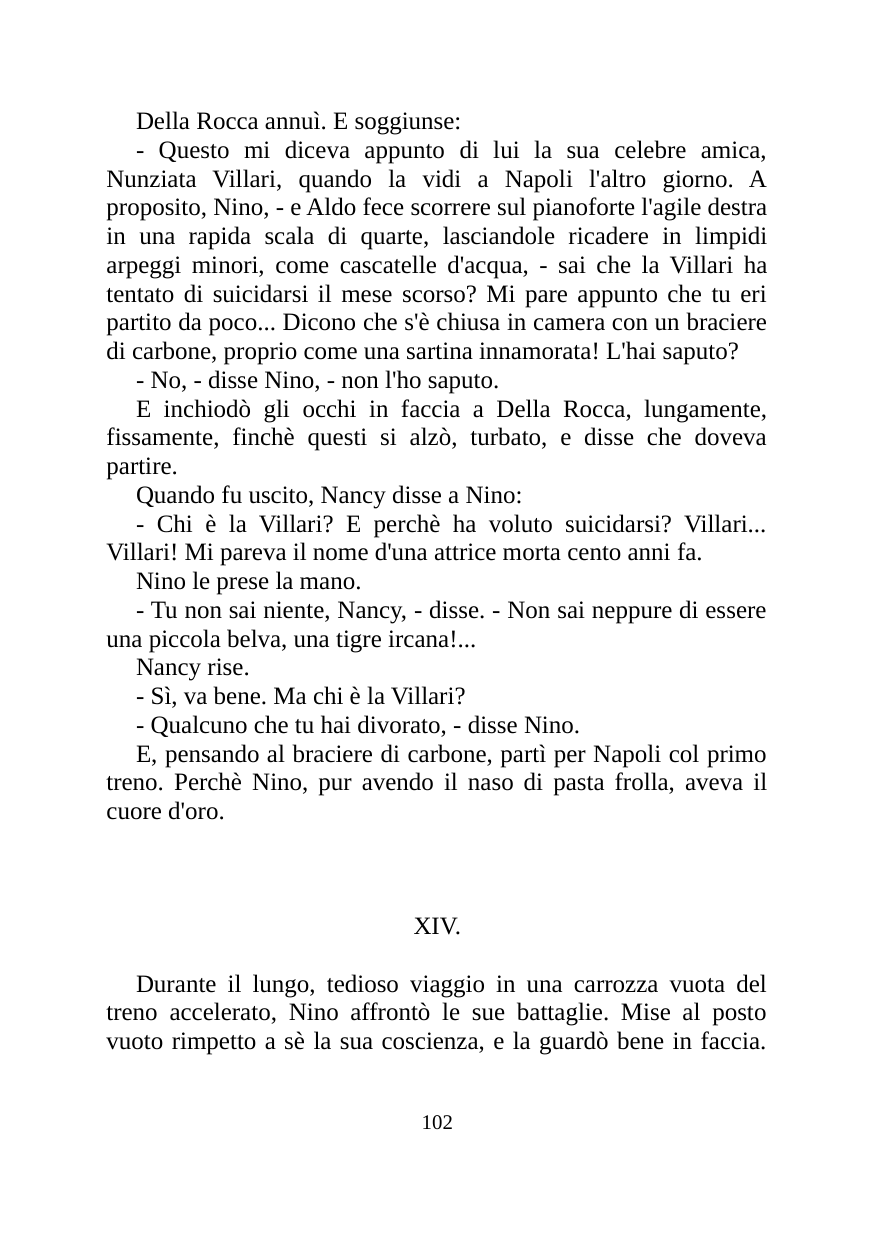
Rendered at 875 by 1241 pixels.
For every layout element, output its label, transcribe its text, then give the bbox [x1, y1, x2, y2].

text Durante il lungo, tedioso viaggio in una carrozza vuota del treno accelerato, Nino affrontò le sue battaglie. Mise al posto vuoto rimpetto a sè la sua coscienza, e la guardò bene in faccia. [106, 969, 768, 1055]
text Della Rocca annuì. E soggiunse: [106, 106, 768, 135]
text Nino le prese la mano. [106, 566, 768, 595]
text E inchiodò gli occhi in faccia a Della Rocca, lungamente, fissamente, finchè questi si alzò, turbato, e disse che doveva partire. [106, 394, 768, 480]
text - Sì, va bene. Ma chi è la Villari? [106, 681, 768, 710]
text Nancy rise. [106, 652, 768, 681]
text - Tu non sai niente, Nancy, - disse. - Non sai neppure di essere una piccola belva, una tigre ircana!... [106, 595, 768, 652]
text E, pensando al braciere di carbone, partì per Napoli col primo treno. Perchè Nino, pur avendo il naso di pasta frolla, aveva il cuore d'oro. [106, 739, 768, 825]
text - Chi è la Villari? E perchè ha voluto suicidarsi? Villari... Villari! Mi pareva il nome d'una attrice morta cento anni fa. [106, 509, 768, 566]
text - Qualcuno che tu hai divorato, - disse Nino. [106, 710, 768, 739]
text - Questo mi diceva appunto di lui la sua celebre amica, Nunziata Villari, quando la vidi a Napoli l'altro giorno. A proposito, Nino, - e Aldo fece scorrere sul pianoforte l'agile destra in una rapida scala di quarte, lasciandole ricadere in limpidi arpeggi minori, come cascatelle d'acqua, - sai che la Villari ha tentato di suicidarsi il mese scorso? Mi pare appunto che tu eri partito da poco... Dicono che s'è chiusa in camera con un braciere di carbone, proprio come una sartina innamorata! L'hai saputo? [106, 135, 768, 365]
text - No, - disse Nino, - non l'ho saputo. [106, 365, 768, 394]
text Quando fu uscito, Nancy disse a Nino: [106, 480, 768, 509]
text XIV. [106, 911, 768, 940]
